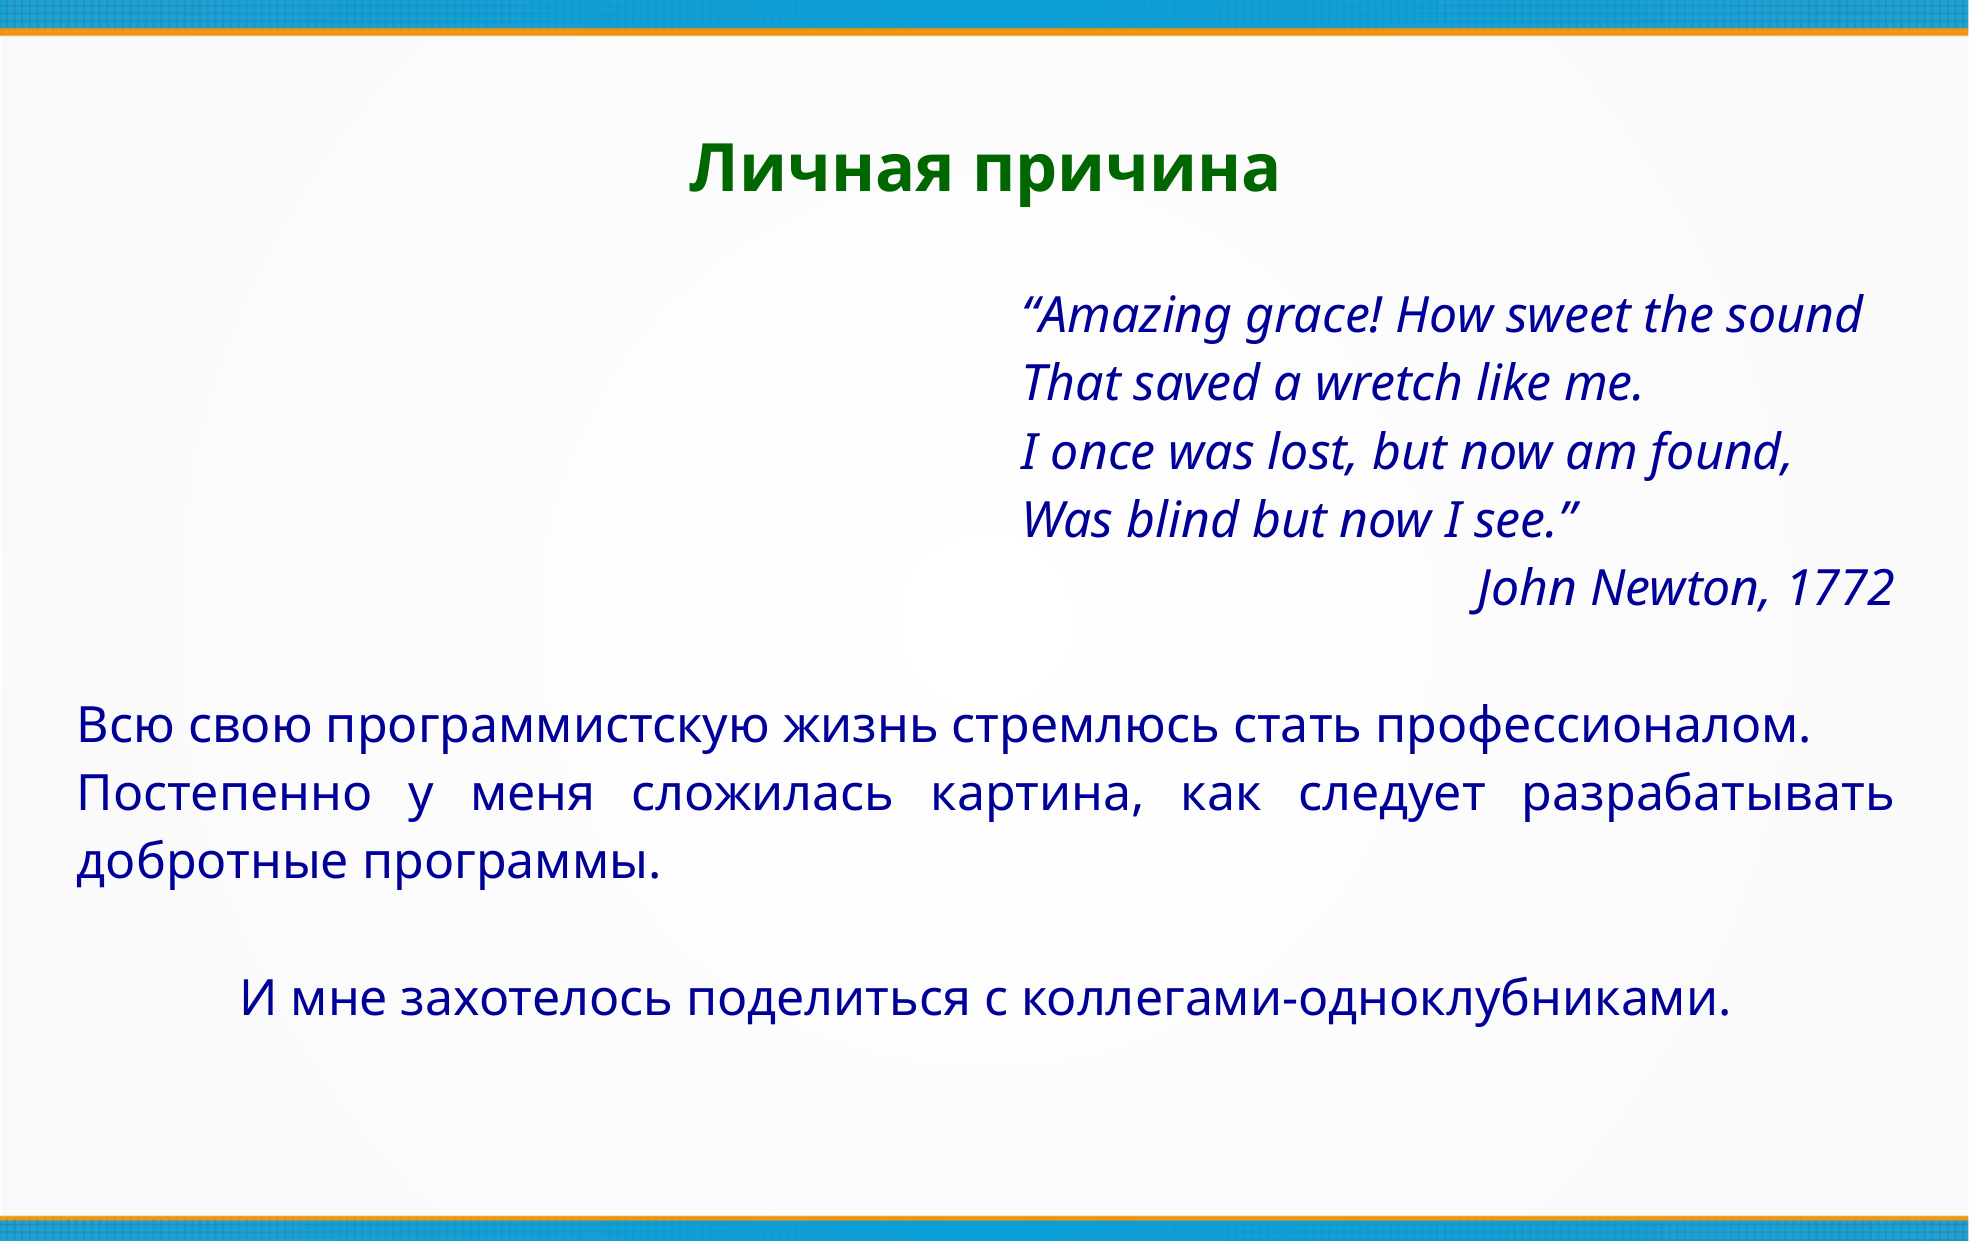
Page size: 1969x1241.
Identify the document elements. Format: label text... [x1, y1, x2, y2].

text_box Личная причина “Amazing grace! How sweet the sound That saved a wretch like me. I once was lost, but now am found, Was blind but now I see.” John Newton, 1772 Всю свою программистскую жизнь стремлюсь стать профессионалом. Постепенно у меня сложилась картина, как следует разрабатывать добротные программы. И мне захотелось поделиться с коллегами-одноклубниками. [70, 131, 1902, 1156]
picture [0, 0, 1969, 1241]
